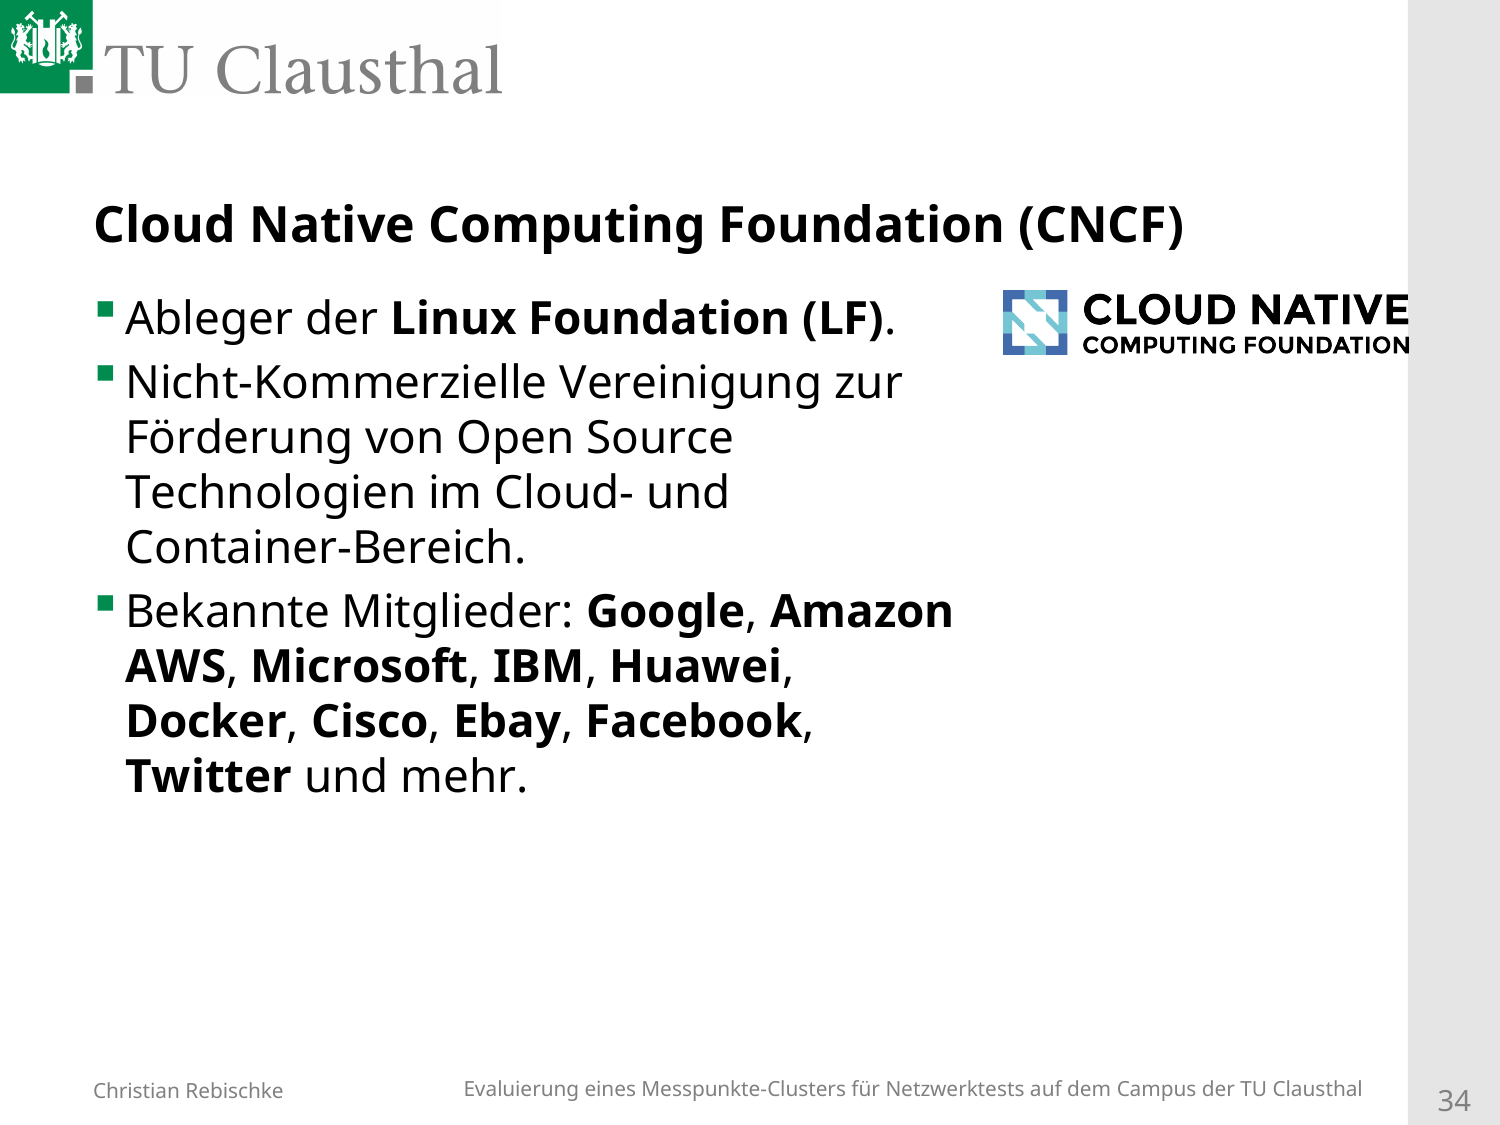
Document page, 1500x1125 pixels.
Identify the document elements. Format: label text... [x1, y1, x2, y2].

picture [0, 0, 502, 94]
picture [1003, 290, 1409, 355]
title Cloud Native Computing Foundation (CNCF) [79, 184, 1375, 279]
list Ableger der Linux Foundation (LF). Nicht-Kommerzielle Vereinigung zur Förderung von Open Source Technologien im Cloud- und Container-Bereich. Bekannte Mitglieder: Google, Amazon AWS, Microsoft, IBM, Huawei, Docker, Cisco, Ebay, Facebook, Twitter und mehr. [78, 280, 975, 949]
